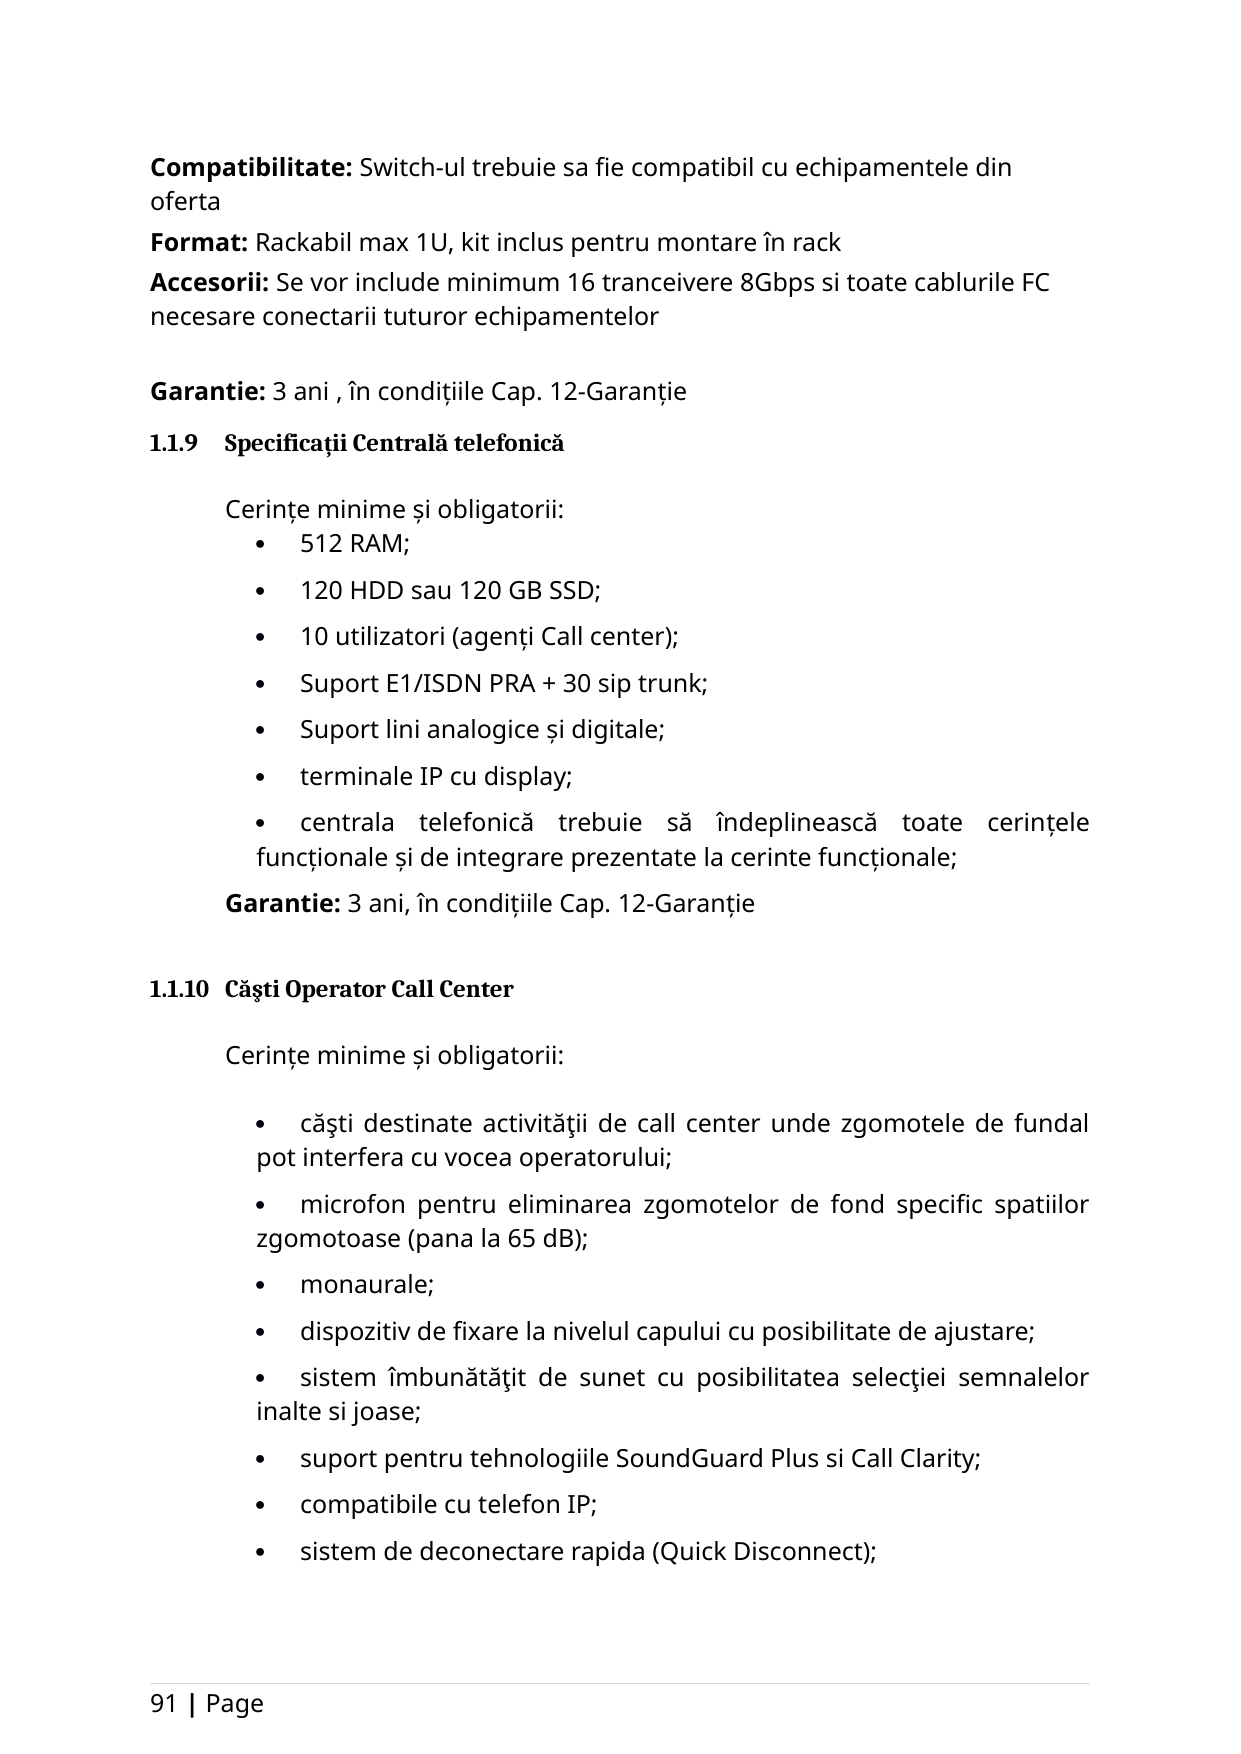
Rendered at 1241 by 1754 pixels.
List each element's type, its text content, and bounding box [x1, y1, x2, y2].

list compatibile cu telefon IP; [256, 1487, 1090, 1521]
list căşti destinate activităţii de call center unde zgomotele de fundal pot interfera cu vocea operatorului; [256, 1106, 1090, 1174]
list Suport lini analogice și digitale; [256, 712, 1090, 746]
list 10 utilizatori (agenți Call center); [256, 619, 1090, 653]
list sistem de deconectare rapida (Quick Disconnect); [256, 1534, 1090, 1568]
list dispozitiv de fixare la nivelul capului cu posibilitate de ajustare; [256, 1313, 1090, 1347]
text Accesorii: Se vor include minimum 16 tranceivere 8Gbps si toate cablurile FC necesare conectarii tuturor echipamentelor [150, 265, 1090, 333]
text Cerințe minime și obligatorii: [225, 1037, 1090, 1072]
list microfon pentru eliminarea zgomotelor de fond specific spatiilor zgomotoase (pana la 65 dB); [256, 1186, 1090, 1254]
list sistem îmbunătăţit de sunet cu posibilitatea selecţiei semnalelor inalte si joase; [256, 1360, 1090, 1428]
text Garantie: 3 ani, în condițiile Cap. 12-Garanție [225, 886, 1090, 920]
list terminale IP cu display; [256, 758, 1090, 793]
list 512 RAM; [256, 526, 1090, 560]
text Format: Rackabil max 1U, kit inclus pentru montare în rack [150, 224, 1090, 258]
list suport pentru tehnologiile SoundGuard Plus si Call Clarity; [256, 1441, 1090, 1475]
text Cerințe minime și obligatorii: [225, 492, 1090, 526]
subtitle Specificații Centrală telefonică [150, 428, 1090, 458]
list centrala telefonică trebuie să îndeplinească toate cerințele funcționale și de integrare prezentate la cerinte funcționale; [256, 805, 1090, 873]
subtitle Căşti Operator Call Center [150, 975, 1090, 1003]
list Suport E1/ISDN PRA + 30 sip trunk; [256, 665, 1090, 699]
list 120 HDD sau 120 GB SSD; [256, 572, 1090, 606]
list monaurale; [256, 1267, 1090, 1301]
text Compatibilitate: Switch-ul trebuie sa fie compatibil cu echipamentele din oferta [150, 150, 1090, 218]
text Garantie: 3 ani , în condițiile Cap. 12-Garanție [150, 373, 1090, 407]
